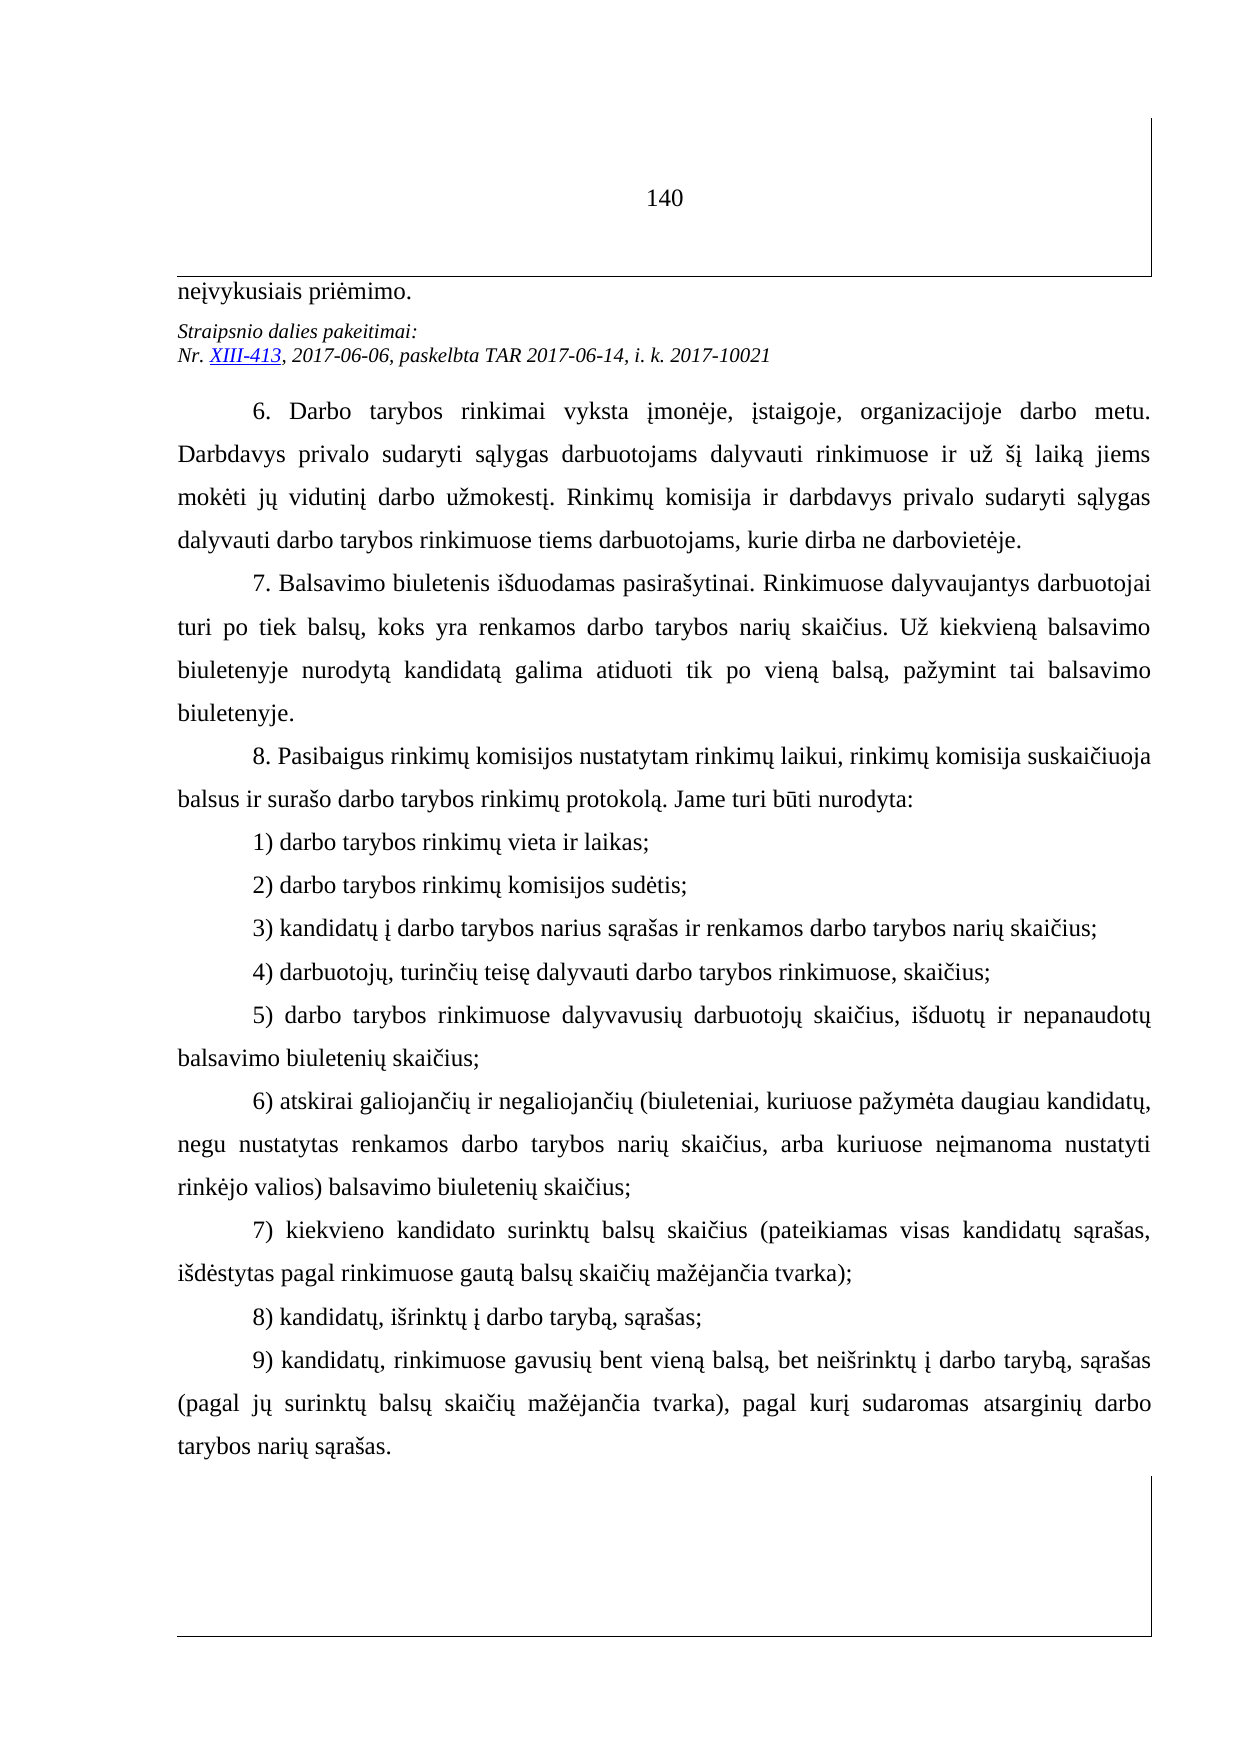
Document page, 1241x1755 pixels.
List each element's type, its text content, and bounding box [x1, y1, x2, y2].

text 2) darbo tarybos rinkimų komisijos sudėtis; [177, 870, 1152, 899]
text neįvykusiais priėmimo. [177, 276, 1152, 305]
text 6) atskirai galiojančių ir negaliojančių (biuleteniai, kuriuose pažymėta daugiau kandidatų, negu nustatytas renkamos darbo tarybos narių skaičius, arba kuriuose neįmanoma nustatyti rinkėjo valios) balsavimo biuletenių skaičius; [177, 1086, 1152, 1201]
text 4) darbuotojų, turinčių teisę dalyvauti darbo tarybos rinkimuose, skaičius; [177, 957, 1152, 985]
text 5) darbo tarybos rinkimuose dalyvavusių darbuotojų skaičius, išduotų ir nepanaudotų balsavimo biuletenių skaičius; [177, 1000, 1152, 1072]
text 7. Balsavimo biuletenis išduodamas pasirašytinai. Rinkimuose dalyvaujantys darbuotojai turi po tiek balsų, koks yra renkamos darbo tarybos narių skaičius. Už kiekvieną balsavimo biuletenyje nurodytą kandidatą galima atiduoti tik po vieną balsą, pažymint tai balsavimo biuletenyje. [177, 568, 1152, 727]
text 3) kandidatų į darbo tarybos narius sąrašas ir renkamos darbo tarybos narių skaičius; [177, 913, 1152, 942]
text 1) darbo tarybos rinkimų vieta ir laikas; [177, 827, 1152, 856]
text 8. Pasibaigus rinkimų komisijos nustatytam rinkimų laikui, rinkimų komisija suskaičiuoja balsus ir surašo darbo tarybos rinkimų protokolą. Jame turi būti nurodyta: [177, 741, 1152, 813]
text 9) kandidatų, rinkimuose gavusių bent vieną balsą, bet neišrinktų į darbo tarybą, sąrašas (pagal jų surinktų balsų skaičių mažėjančia tvarka), pagal kurį sudaromas atsarginių darbo tarybos narių sąrašas. [177, 1345, 1152, 1460]
text 8) kandidatų, išrinktų į darbo tarybą, sąrašas; [177, 1302, 1152, 1330]
text Nr. XIII-413, 2017-06-06, paskelbta TAR 2017-06-14, i. k. 2017-10021 [177, 343, 1152, 367]
text Straipsnio dalies pakeitimai: [177, 319, 1152, 343]
text 6. Darbo tarybos rinkimai vyksta įmonėje, įstaigoje, organizacijoje darbo metu. Darbdavys privalo sudaryti sąlygas darbuotojams dalyvauti rinkimuose ir už šį laiką jiems mokėti jų vidutinį darbo užmokestį. Rinkimų komisija ir darbdavys privalo sudaryti sąlygas dalyvauti darbo tarybos rinkimuose tiems darbuotojams, kurie dirba ne darbovietėje. [177, 396, 1152, 554]
text 7) kiekvieno kandidato surinktų balsų skaičius (pateikiamas visas kandidatų sąrašas, išdėstytas pagal rinkimuose gautą balsų skaičių mažėjančia tvarka); [177, 1215, 1152, 1287]
